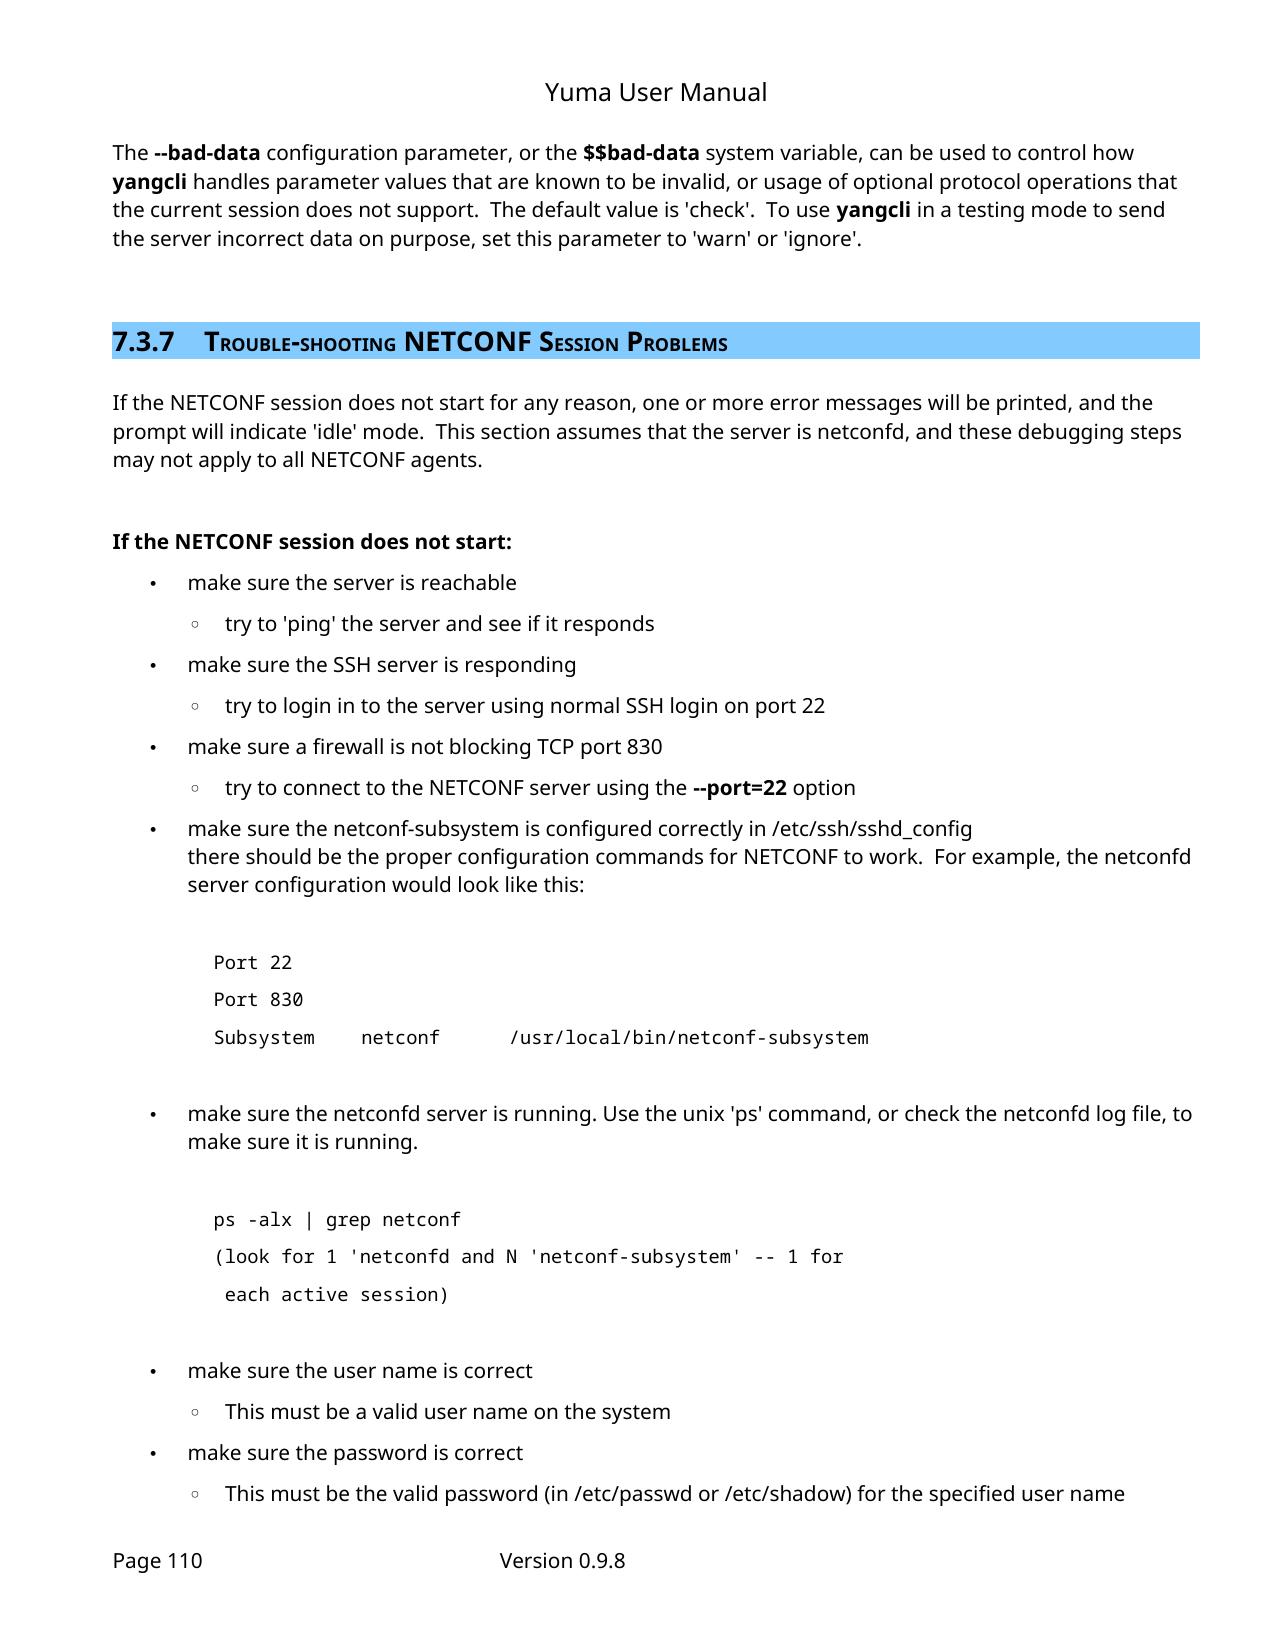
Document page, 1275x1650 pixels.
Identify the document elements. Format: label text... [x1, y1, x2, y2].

list make sure the password is correct [150, 1438, 1200, 1466]
text If the NETCONF session does not start: [112, 527, 1200, 556]
subtitle Trouble-shooting NETCONF Session Problems [112, 322, 1200, 359]
list make sure the user name is correct [150, 1356, 1200, 1384]
text (look for 1 'netconfd and N 'netconf-subsystem' -- 1 for [139, 1243, 1200, 1269]
list make sure the netconfd server is running. Use the unix 'ps' command, or check the netconfd log file, to make sure it is running. [150, 1099, 1200, 1156]
list try to login in to the server using normal SSH login on port 22 [187, 691, 1200, 719]
list make sure a firewall is not blocking TCP port 830 [150, 732, 1200, 760]
list try to connect to the NETCONF server using the --port=22 option [187, 773, 1200, 801]
text ps -alx | grep netconf [139, 1206, 1200, 1231]
list make sure the netconf-subsystem is configured correctly in /etc/ssh/sshd_config there should be the proper configuration commands for NETCONF to work. For example, the netconfd server configuration would look like this: [150, 814, 1200, 899]
text Port 830 [139, 987, 1200, 1012]
text If the NETCONF session does not start for any reason, one or more error messages will be printed, and the prompt will indicate 'idle' mode. This section assumes that the server is netconfd, and these debugging steps may not apply to all NETCONF agents. [112, 388, 1200, 474]
text The --bad-data configuration parameter, or the $$bad-data system variable, can be used to control how yangcli handles parameter values that are known to be invalid, or usage of optional protocol operations that the current session does not support. The default value is 'check'. To use yangcli in a testing mode to send the server incorrect data on purpose, set this parameter to 'warn' or 'ignore'. [112, 138, 1200, 252]
text Port 22 [139, 949, 1200, 974]
text Subsystem netconf /usr/local/bin/netconf-subsystem [139, 1024, 1200, 1049]
list This must be a valid user name on the system [187, 1397, 1200, 1425]
list make sure the server is reachable [150, 568, 1200, 597]
text each active session) [139, 1281, 1200, 1306]
list make sure the SSH server is responding [150, 650, 1200, 678]
list try to 'ping' the server and see if it responds [187, 609, 1200, 637]
list This must be the valid password (in /etc/passwd or /etc/shadow) for the specified user name [187, 1479, 1200, 1507]
